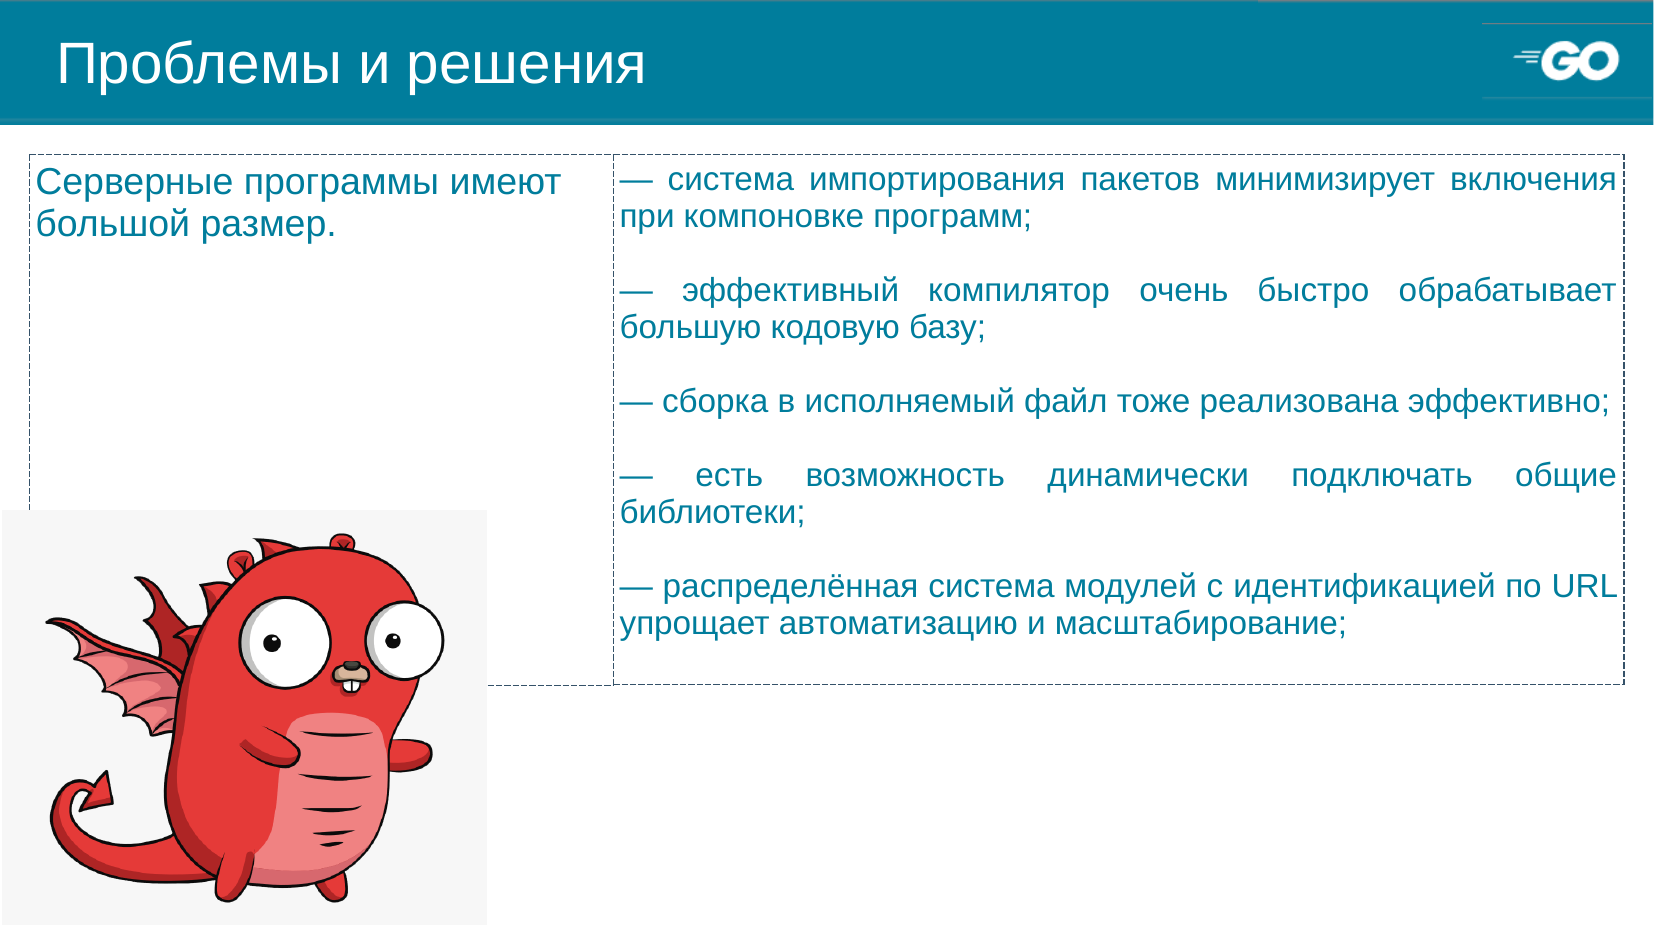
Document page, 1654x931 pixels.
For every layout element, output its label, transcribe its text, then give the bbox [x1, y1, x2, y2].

picture [2, 510, 487, 925]
text_box Проблемы и решения [41, 23, 1495, 104]
table_header Серверные программы имеют большой размер. [30, 155, 614, 685]
picture [1542, 41, 1619, 81]
table_header — система импортирования пакетов минимизирует включения при компоновке программ; — эффективный компилятор очень быстро обрабатывает большую кодовую базу; — сборка в исполняемый файл тоже реализована эффективно; — есть возможность динамически подключать общие библиотеки; — распределённая система модулей с идентификацией по URL упрощает автоматизацию и масштабирование; [614, 155, 1624, 685]
